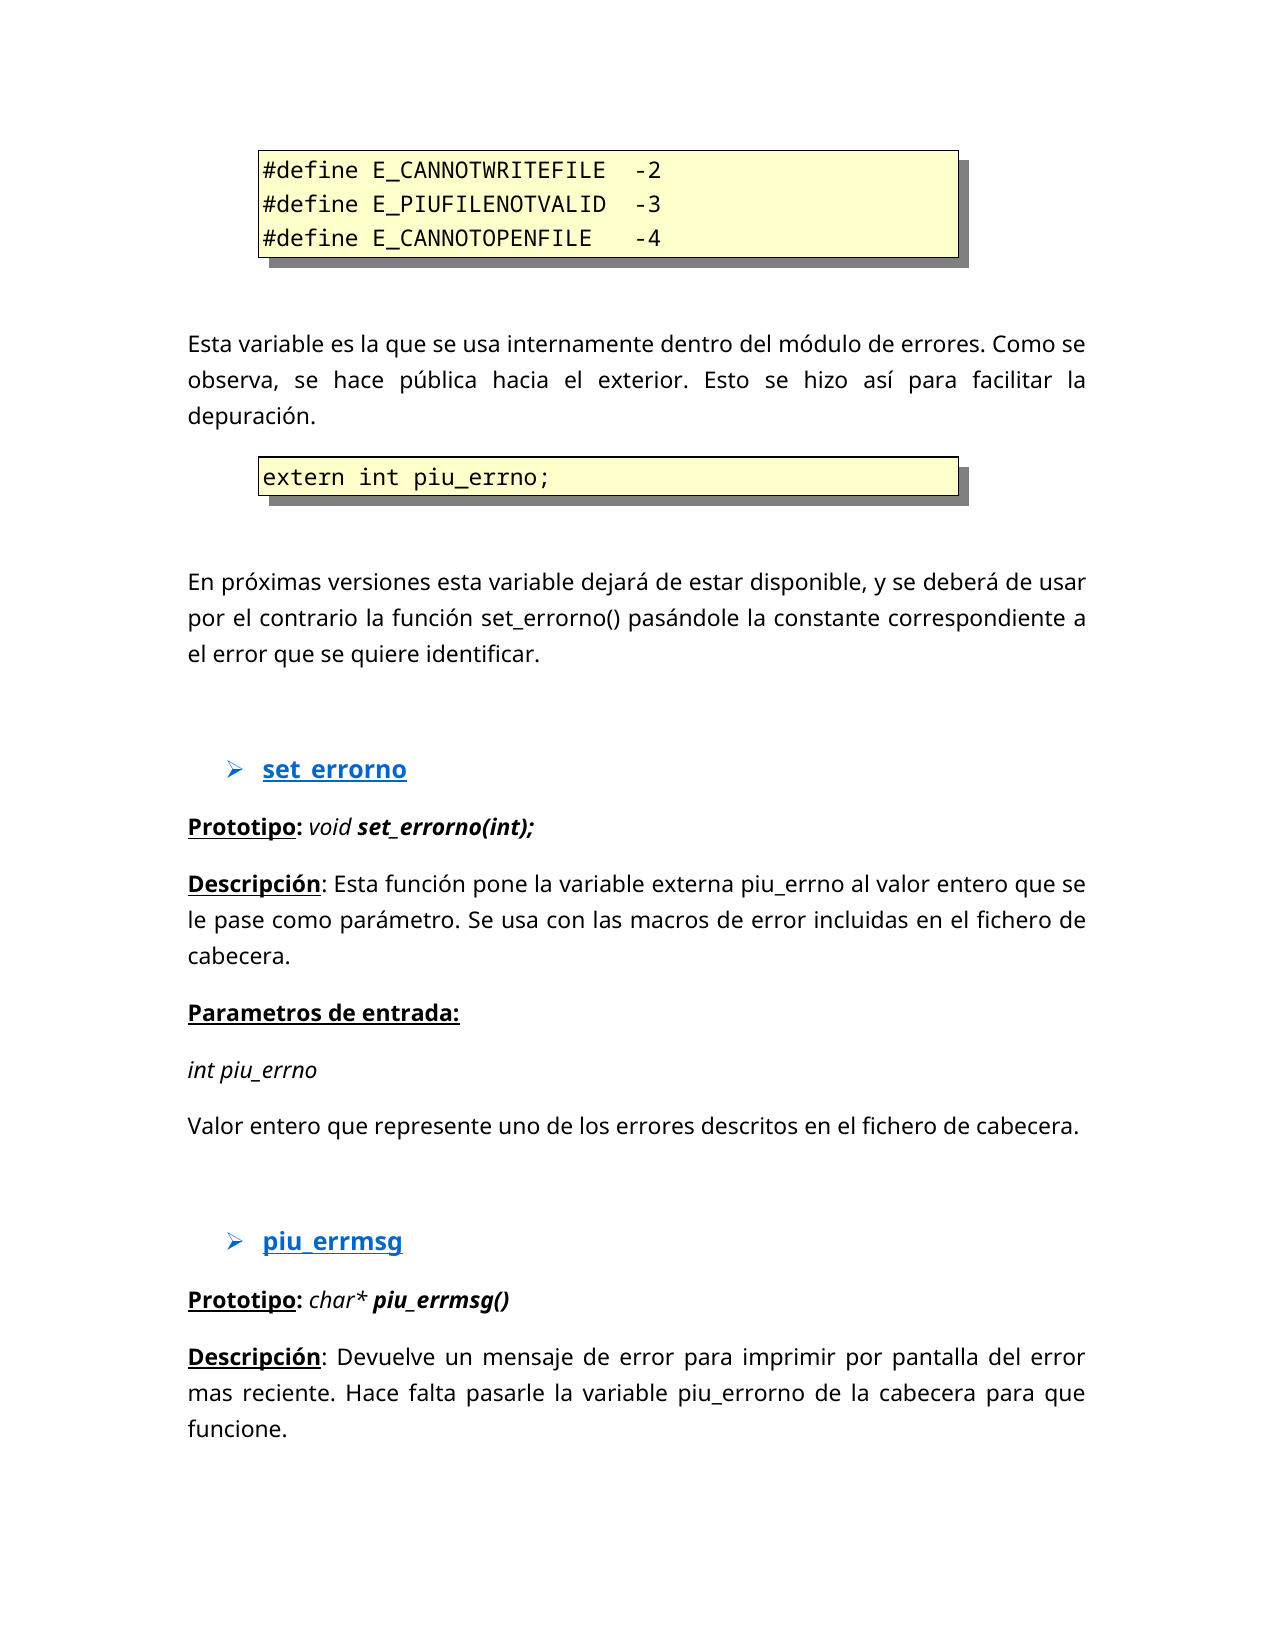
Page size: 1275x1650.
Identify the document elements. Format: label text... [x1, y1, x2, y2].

text extern int piu_errno; [259, 458, 958, 495]
text #define E_PIUFILENOTVALID -3 [259, 184, 958, 218]
text int piu_errno [187, 1053, 1087, 1085]
text Esta variable es la que se usa internamente dentro del módulo de errores. Como se observa, se hace pública hacia el exterior. Esto se hizo así para facilitar la depuración. [187, 328, 1087, 431]
text Descripción: Esta función pone la variable externa piu_errno al valor entero que se le pase como parámetro. Se usa con las macros de error incluidas en el fichero de cabecera. [187, 868, 1087, 971]
text Prototipo: void set_errorno(int); [187, 811, 1087, 843]
text #define E_CANNOTWRITEFILE -2 [259, 151, 958, 184]
list piu_errmsg [225, 1224, 1087, 1258]
text En próximas versiones esta variable dejará de estar disponible, y se deberá de usar por el contrario la función set_errorno() pasándole la constante correspondiente a el error que se quiere identificar. [187, 566, 1087, 669]
text Descripción: Devuelve un mensaje de error para imprimir por pantalla del error mas reciente. Hace falta pasarle la variable piu_errorno de la cabecera para que funcione. [187, 1341, 1087, 1444]
list set_errorno [225, 751, 1087, 785]
text Parametros de entrada: [187, 997, 1087, 1028]
text Prototipo: char* piu_errmsg() [187, 1284, 1087, 1315]
text #define E_CANNOTOPENFILE -4 [259, 218, 958, 257]
text Valor entero que represente uno de los errores descritos en el fichero de cabecera. [187, 1110, 1087, 1142]
